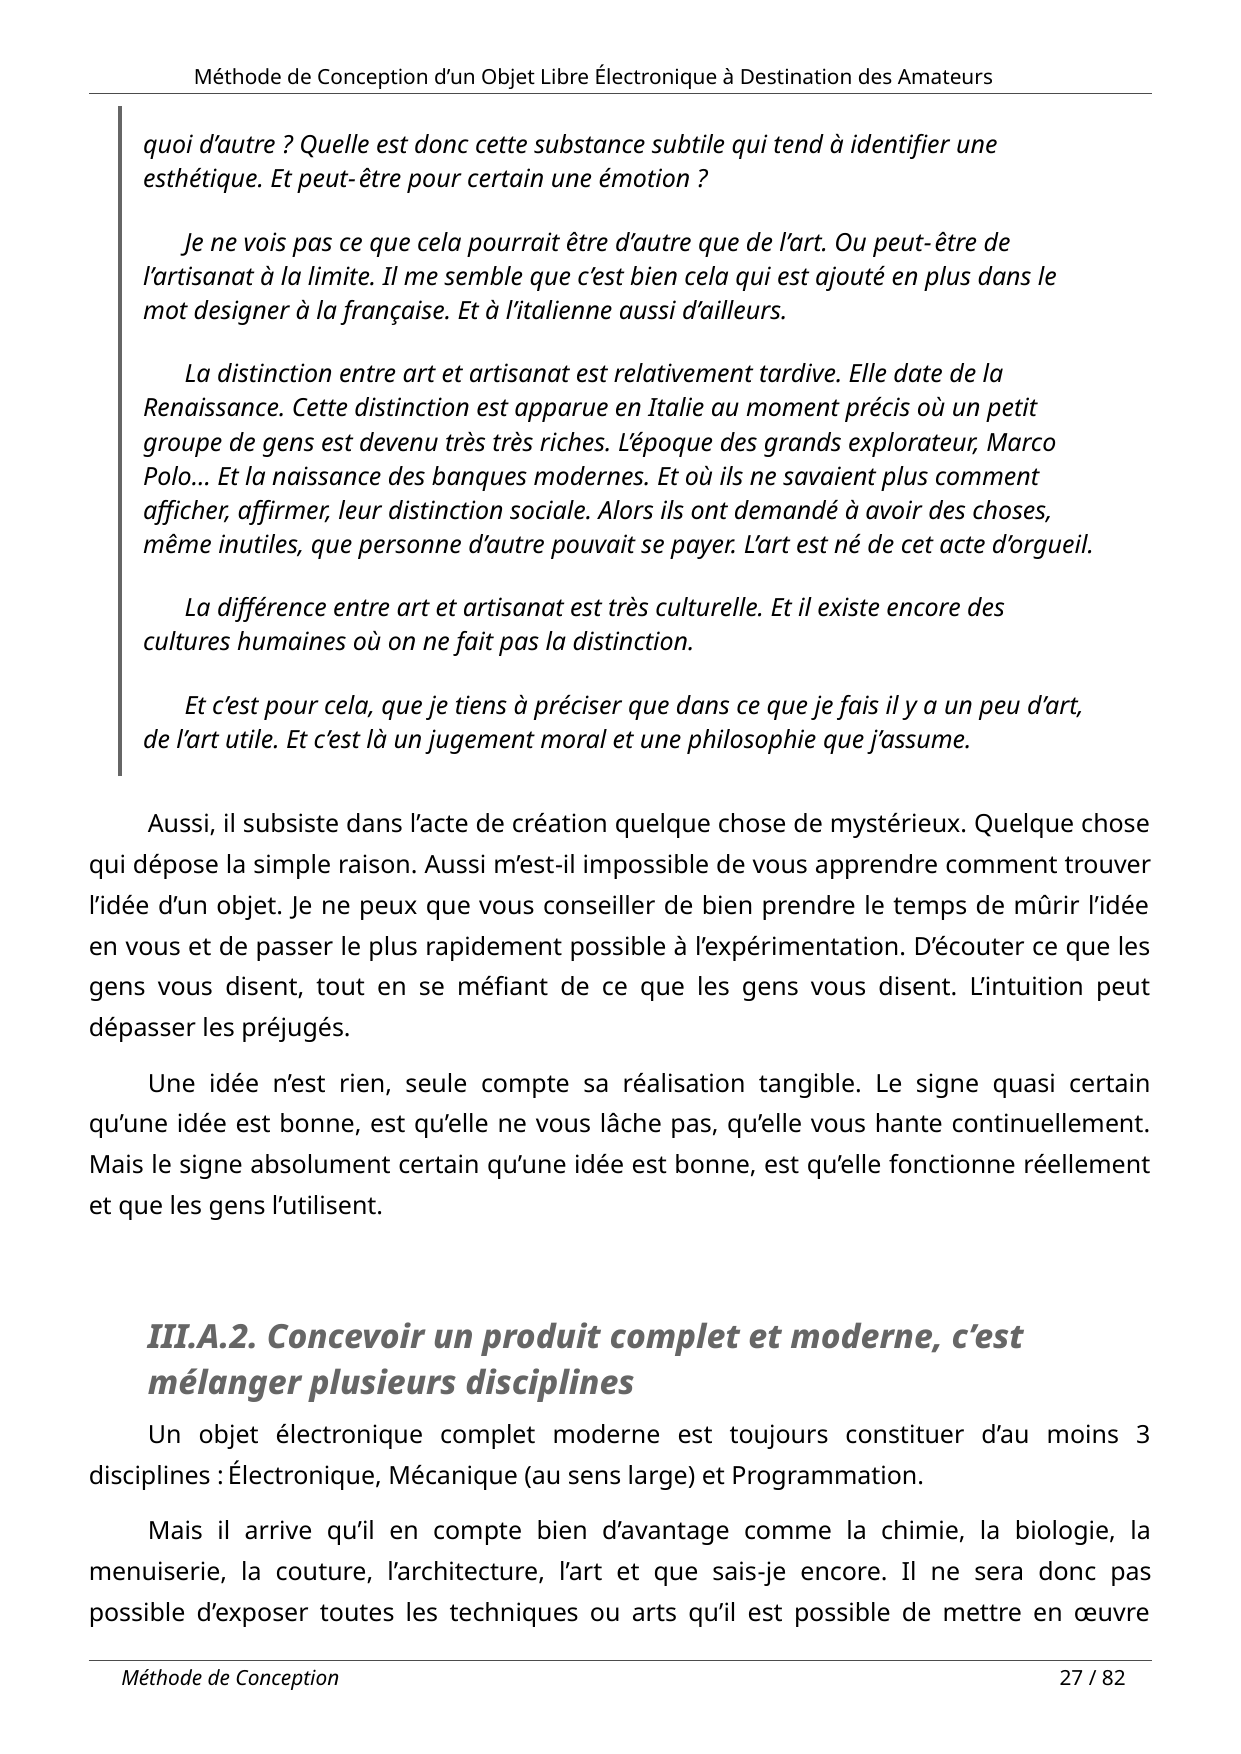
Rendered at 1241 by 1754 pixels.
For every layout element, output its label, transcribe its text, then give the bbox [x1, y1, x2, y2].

text Et c’est pour cela, que je tiens à préciser que dans ce que je fais il y a un peu d’art, de l’art utile. Et c’est là un jugement moral et une philosophie que j’assume. [122, 667, 1122, 776]
text Mais il arrive qu’il en compte bien d’avantage comme la chimie, la biologie, la menuiserie, la couture, l’architecture, l’art et que sais‑je encore. Il ne sera donc pas possible d’exposer toutes les techniques ou arts qu’il est possible de mettre en œuvre [88, 1513, 1152, 1628]
text quoi d’autre ? Quelle est donc cette substance subtile qui tend à identifier une esthétique. Et peut‑être pour certain une émotion ? [122, 106, 1122, 195]
text Je ne vois pas ce que cela pourrait être d’autre que de l’art. Ou peut‑être de l’artisanat à la limite. Il me semble que c’est bien cela qui est ajouté en plus dans le mot designer à la française. Et à l’italienne aussi d’ailleurs. [122, 204, 1122, 327]
text La différence entre art et artisanat est très culturelle. Et il existe encore des cultures humaines où on ne fait pas la distinction. [122, 569, 1122, 658]
text Un objet électronique complet moderne est toujours constituer d’au moins 3 disciplines : Électronique, Mécanique (au sens large) et Programmation. [88, 1417, 1152, 1491]
subtitle Concevoir un produit complet et moderne, c’est mélanger plusieurs disciplines [148, 1313, 1152, 1404]
text La distinction entre art et artisanat est relativement tardive. Elle date de la Renaissance. Cette distinction est apparue en Italie au moment précis où un petit groupe de gens est devenu très très riches. L’époque des grands explorateur, Marco Polo… Et la naissance des banques modernes. Et où ils ne savaient plus comment afficher, affirmer, leur distinction sociale. Alors ils ont demandé à avoir des choses, même inutiles, que personne d’autre pouvait se payer. L’art est né de cet acte d’orgueil. [122, 335, 1122, 560]
text Aussi, il subsiste dans l’acte de création quelque chose de mystérieux. Quelque chose qui dépose la simple raison. Aussi m’est‑il impossible de vous apprendre comment trouver l’idée d’un objet. Je ne peux que vous conseiller de bien prendre le temps de mûrir l’idée en vous et de passer le plus rapidement possible à l’expérimentation. D’écouter ce que les gens vous disent, tout en se méfiant de ce que les gens vous disent. L’intuition peut dépasser les préjugés. [88, 806, 1152, 1044]
text Une idée n’est rien, seule compte sa réalisation tangible. Le signe quasi certain qu’une idée est bonne, est qu’elle ne vous lâche pas, qu’elle vous hante continuellement. Mais le signe absolument certain qu’une idée est bonne, est qu’elle fonctionne réellement et que les gens l’utilisent. [88, 1065, 1152, 1222]
